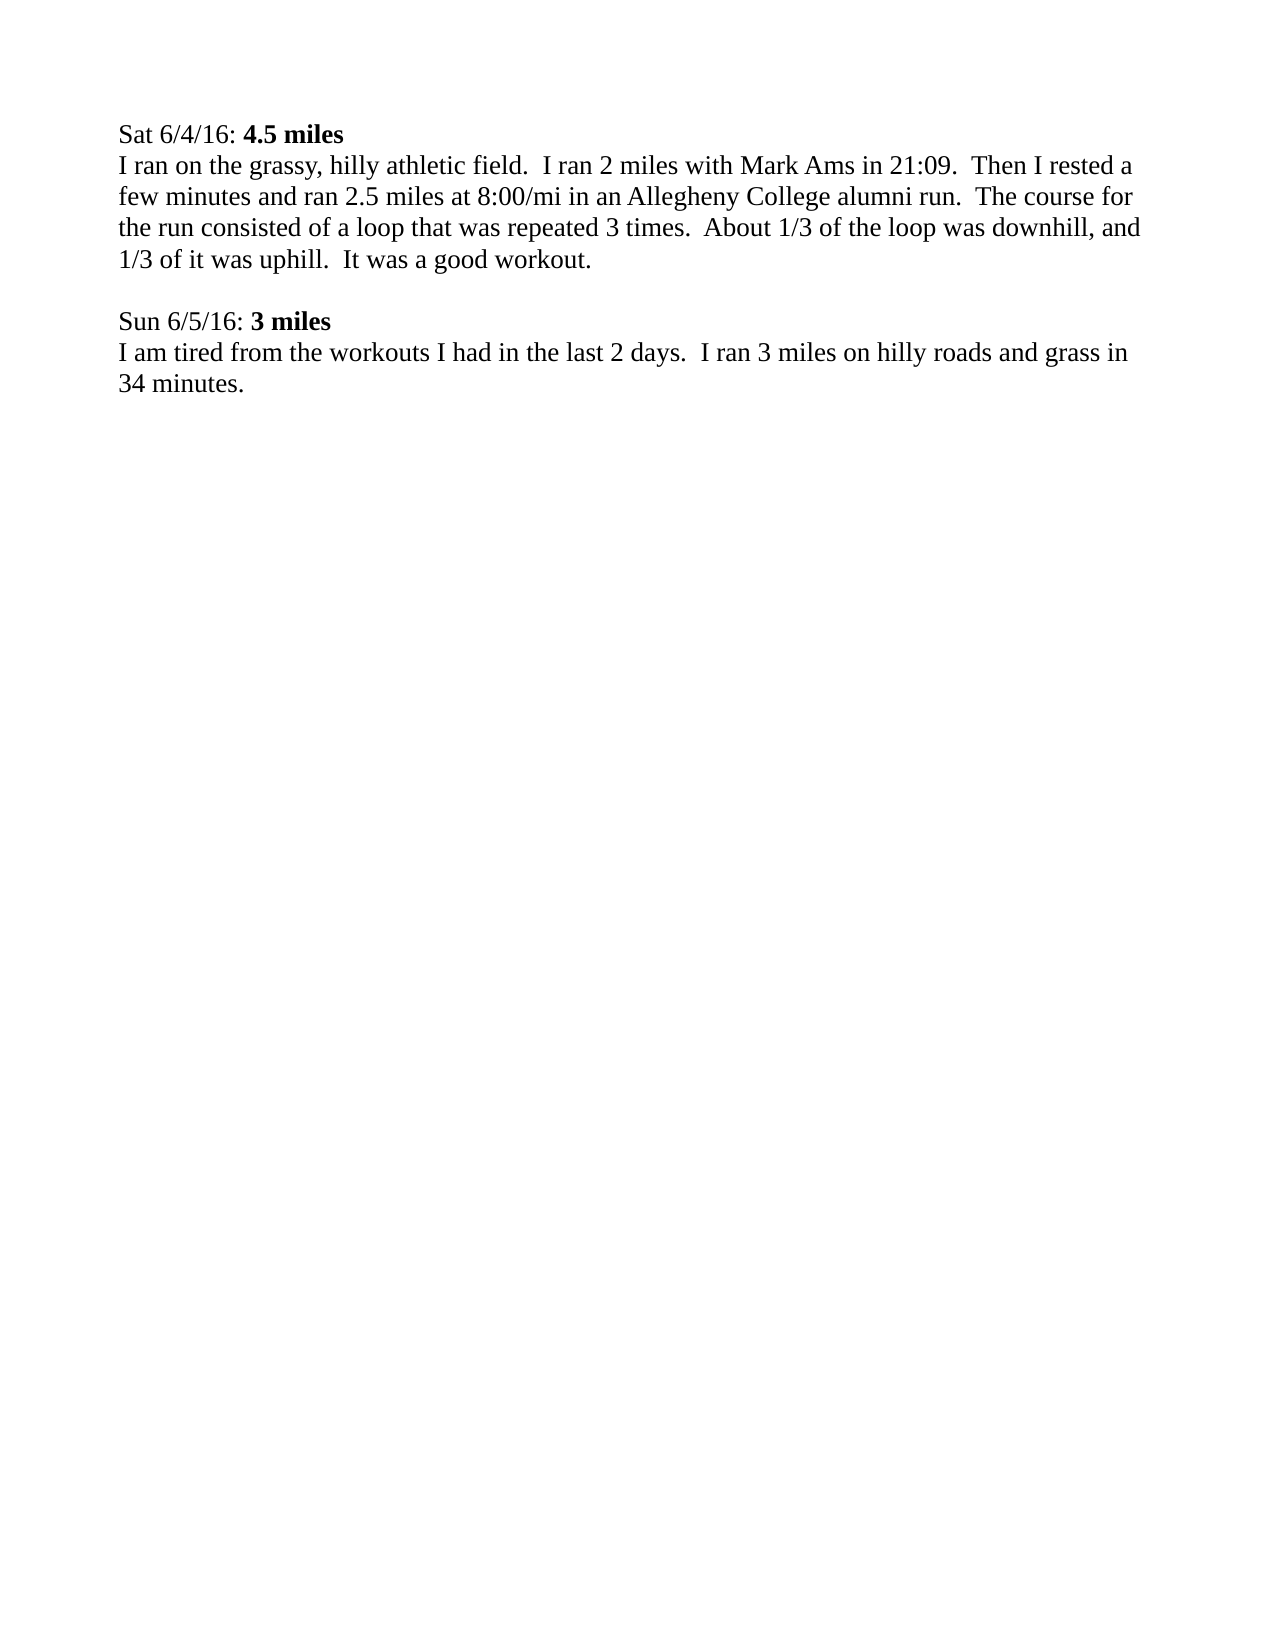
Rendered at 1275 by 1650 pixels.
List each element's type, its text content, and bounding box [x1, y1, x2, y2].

text I ran on the grassy, hilly athletic field. I ran 2 miles with Mark Ams in 21:09. Then I rested a few minutes and ran 2.5 miles at 8:00/mi in an Allegheny College alumni run. The course for the run consisted of a loop that was repeated 3 times. About 1/3 of the loop was downhill, and 1/3 of it was uphill. It was a good workout. [118, 149, 1157, 274]
text Sun 6/5/16: 3 miles [118, 305, 1157, 336]
text I am tired from the workouts I had in the last 2 days. I ran 3 miles on hilly roads and grass in 34 minutes. [118, 336, 1157, 398]
text Sat 6/4/16: 4.5 miles [118, 118, 1157, 149]
